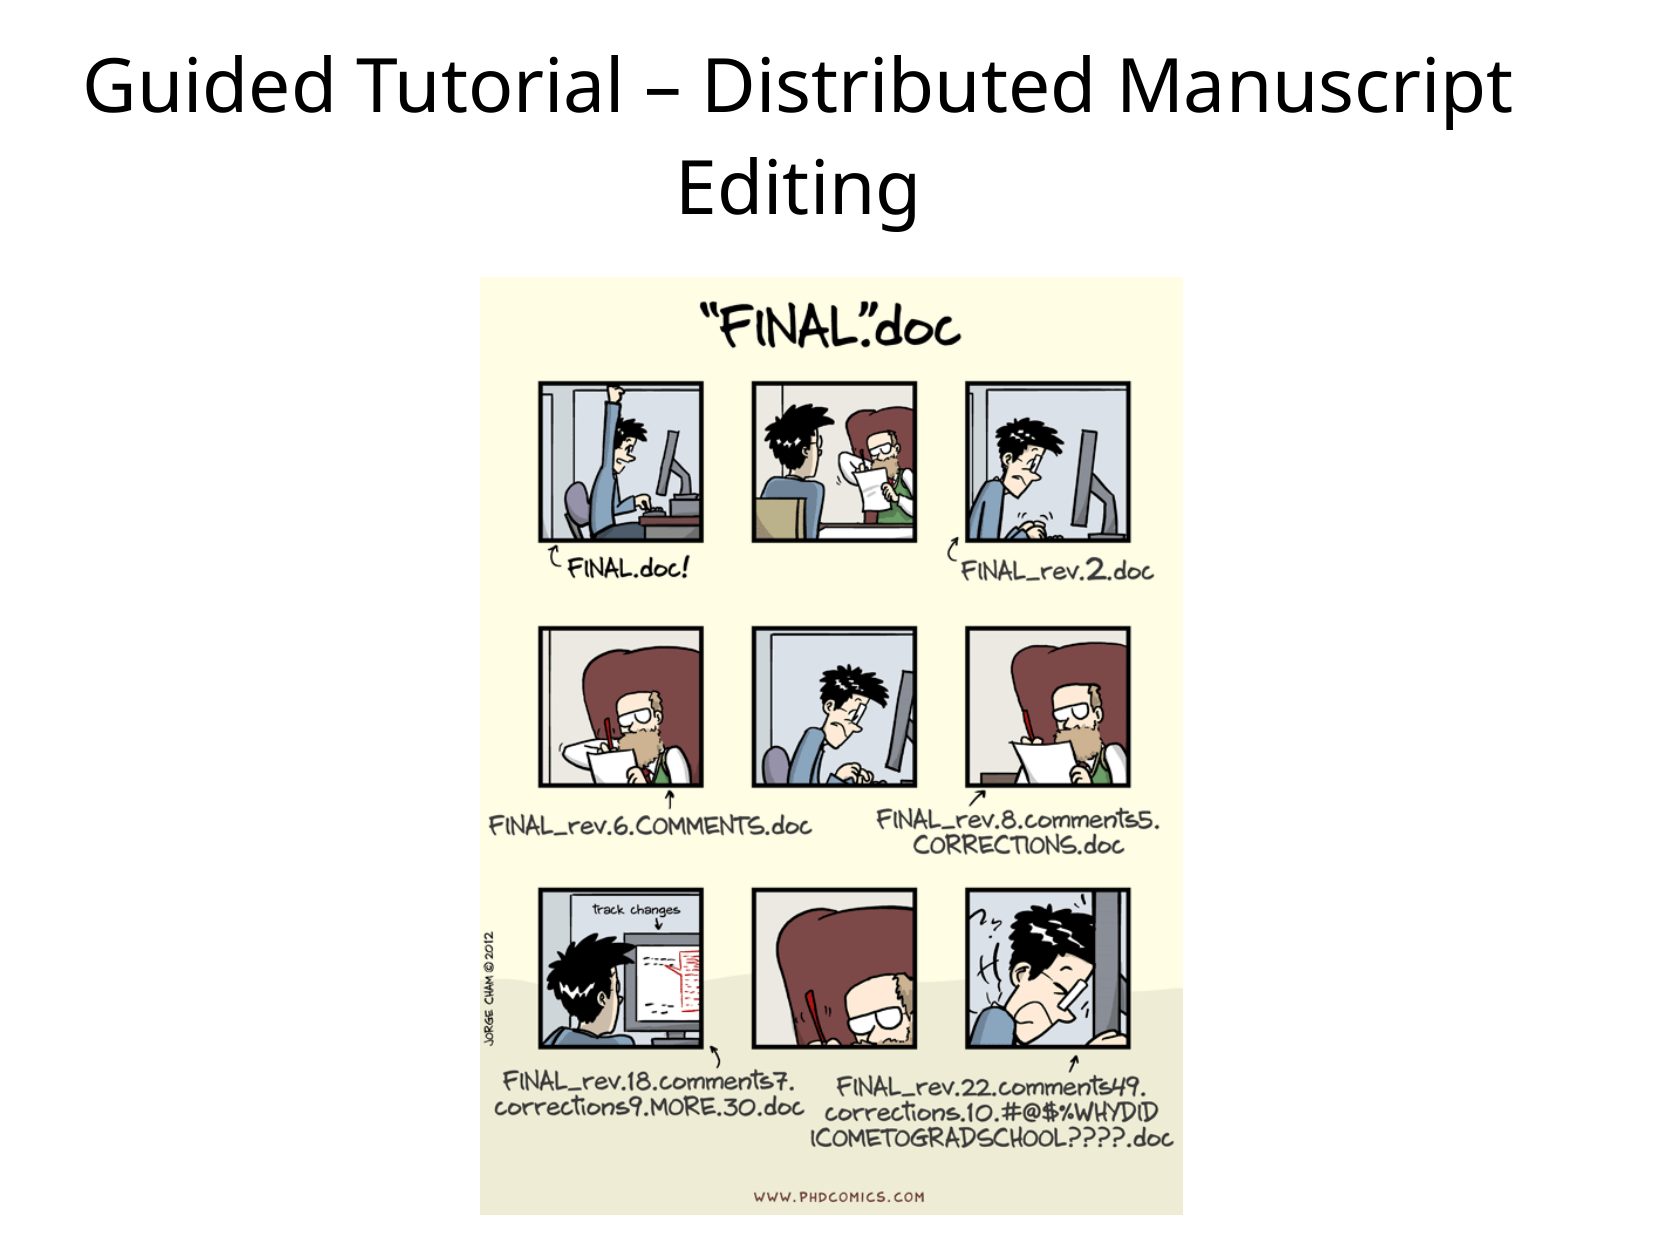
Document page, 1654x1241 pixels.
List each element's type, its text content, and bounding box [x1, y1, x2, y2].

picture [480, 277, 1183, 1216]
title Guided Tutorial – Distributed Manuscript Editing [82, 30, 1516, 239]
